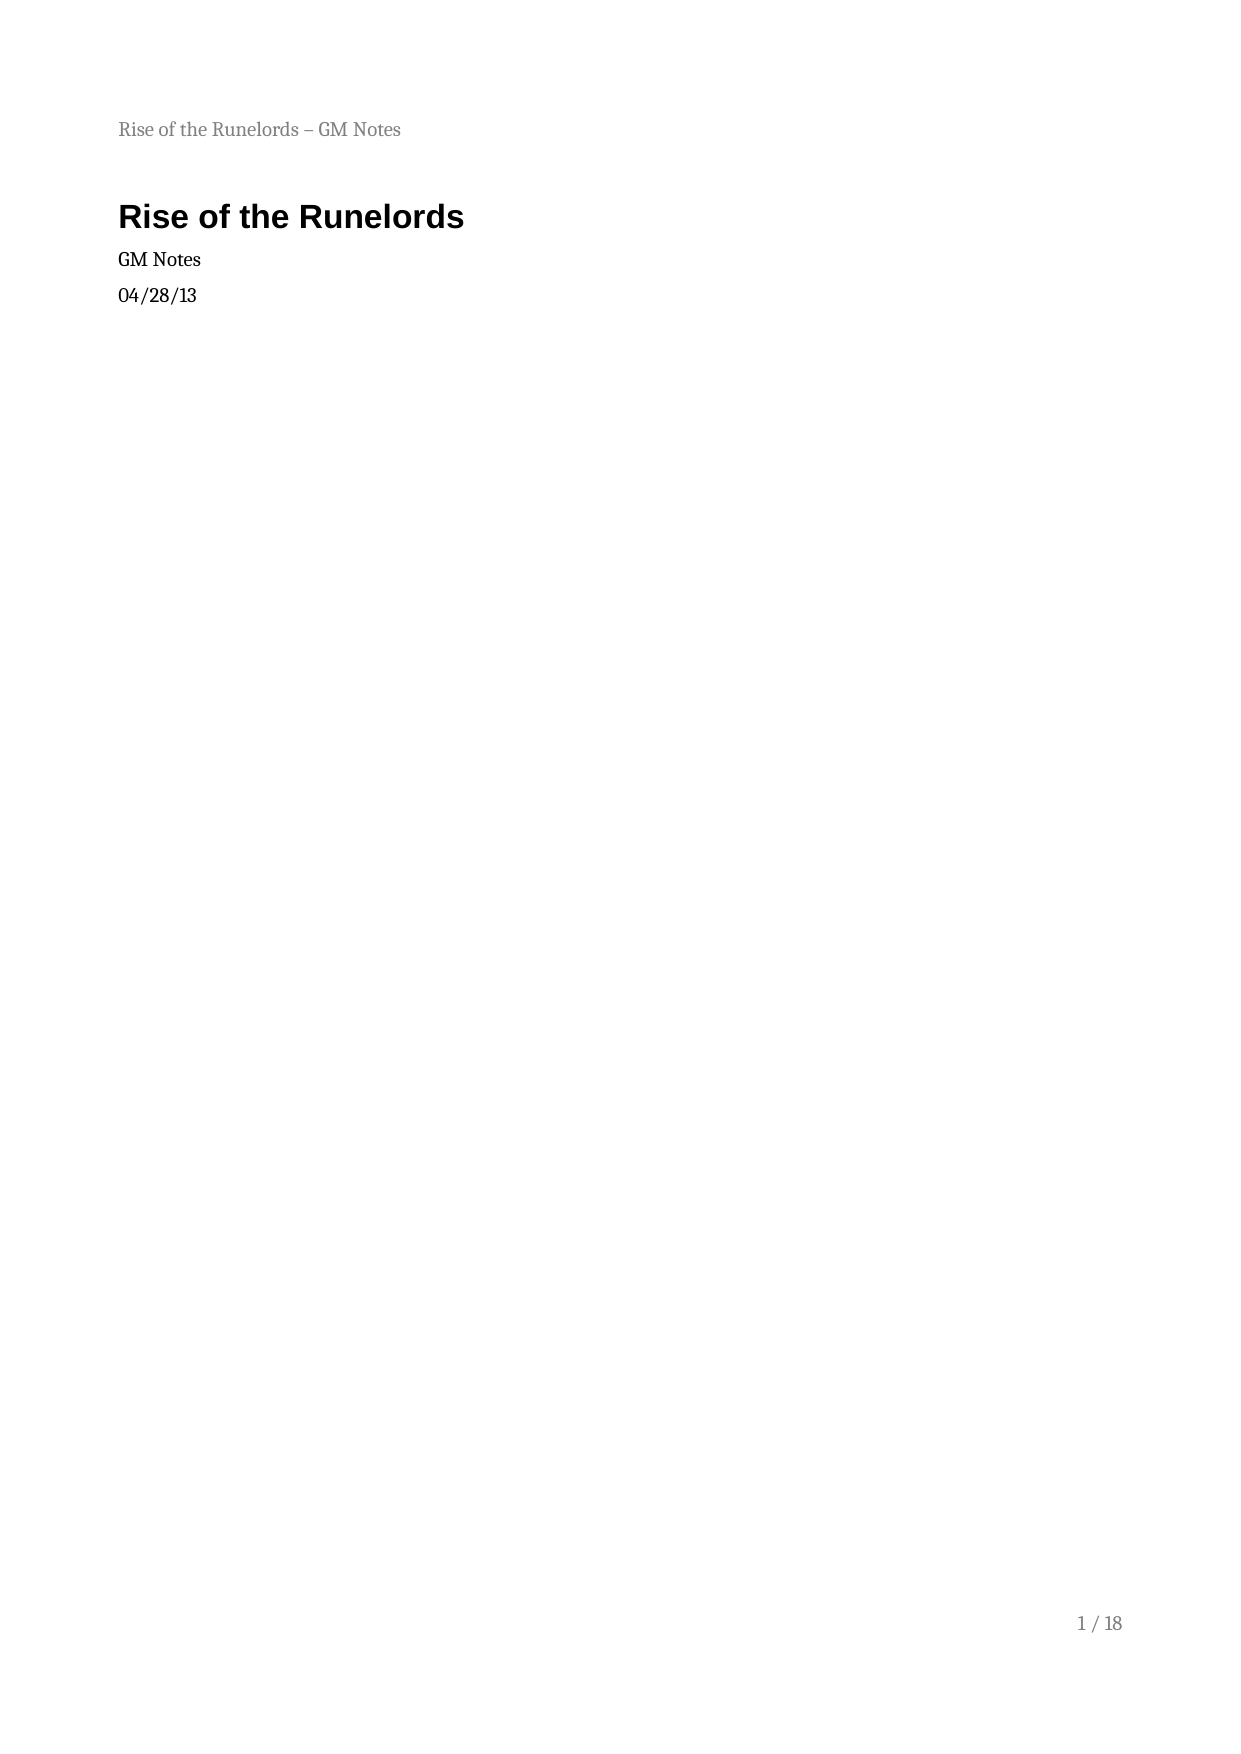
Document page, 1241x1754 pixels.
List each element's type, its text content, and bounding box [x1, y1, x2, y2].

text 04/28/13 [118, 284, 1122, 308]
subtitle Rise of the Runelords [118, 197, 1122, 235]
text GM Notes [118, 248, 1122, 272]
